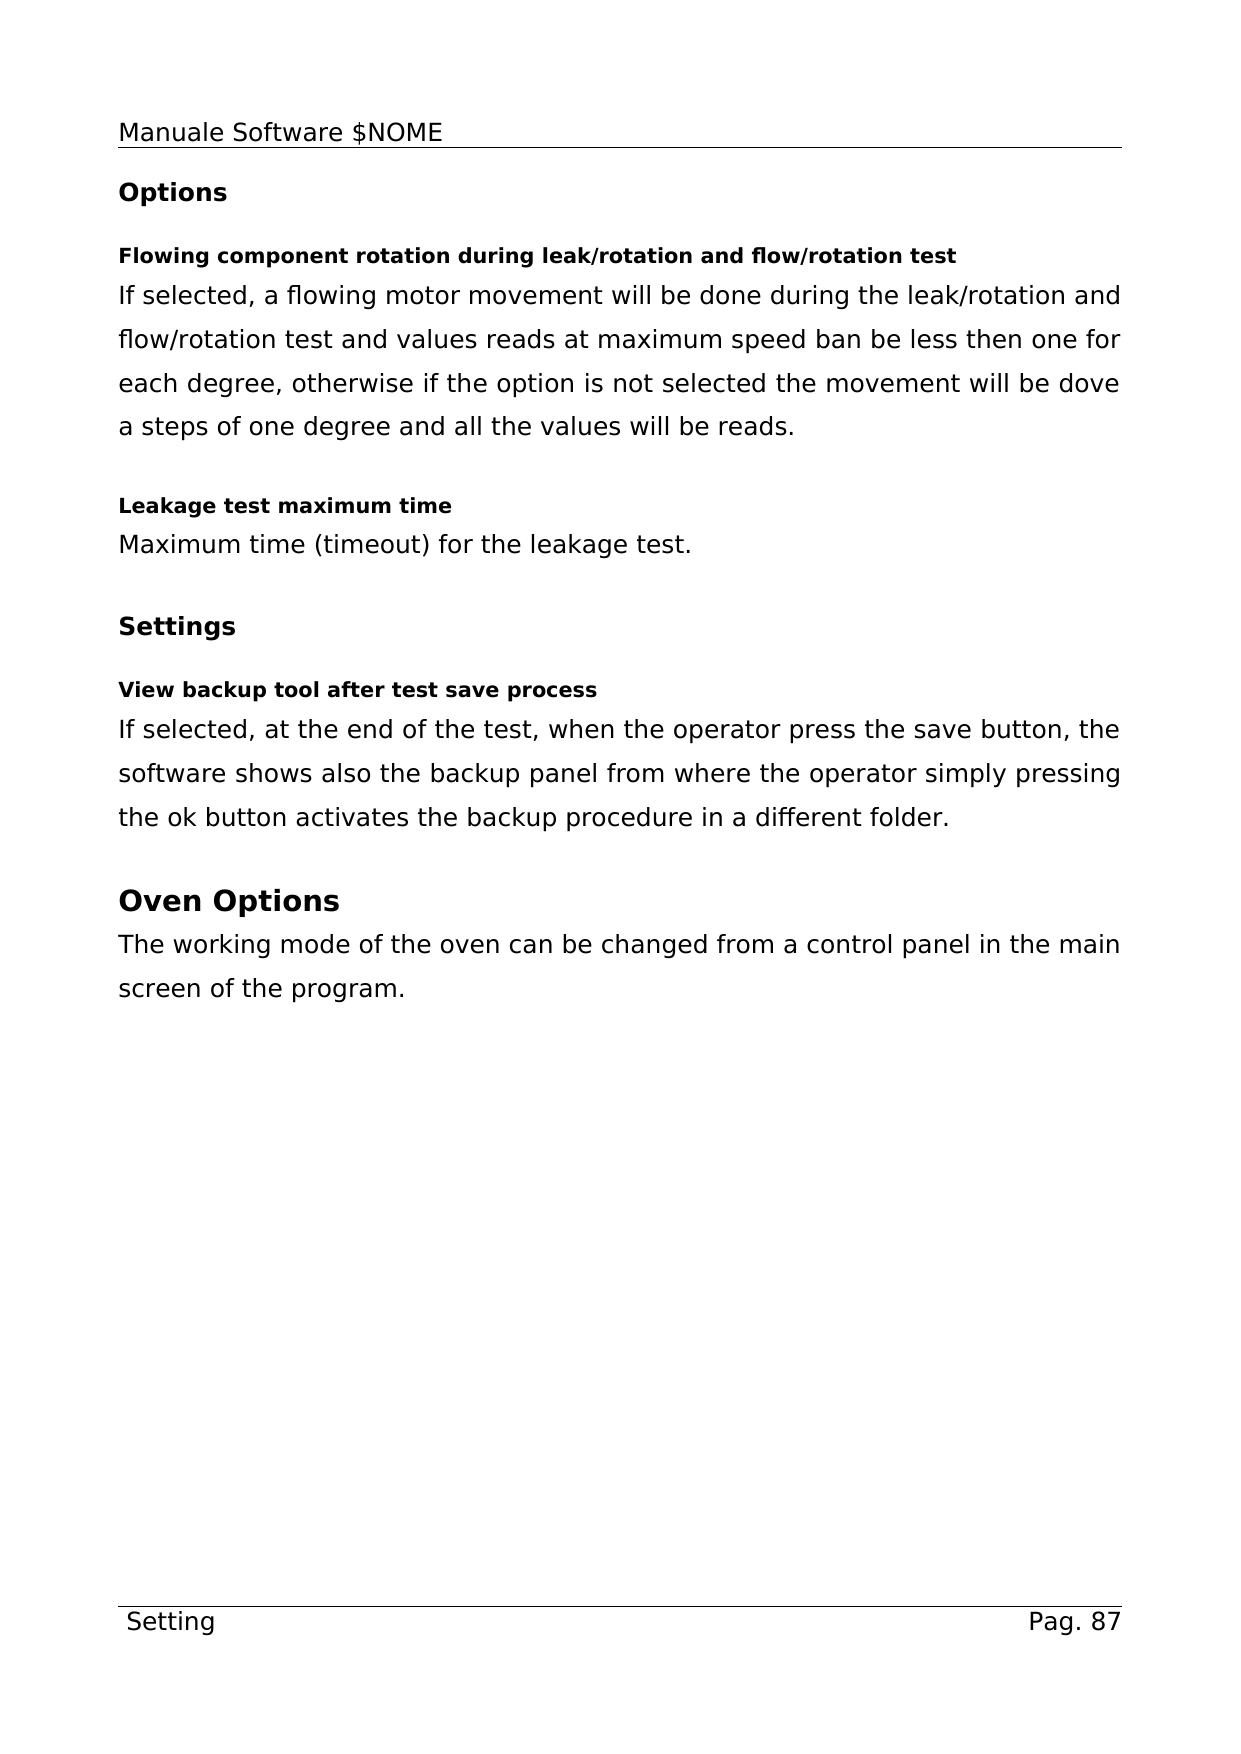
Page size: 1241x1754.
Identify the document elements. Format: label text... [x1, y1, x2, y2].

subtitle Oven Options [118, 884, 1122, 918]
subtitle View backup tool after test save process [118, 678, 1122, 703]
subtitle Flowing component rotation during leak/rotation and flow/rotation test [118, 244, 1122, 269]
subtitle Leakage test maximum time [118, 494, 1122, 518]
text If selected, at the end of the test, when the operator press the save button, the software shows also the backup panel from where the operator simply pressing the ok button activates the backup procedure in a different folder. [118, 715, 1122, 832]
text The working mode of the oven can be changed from a control panel in the main screen of the program. [118, 930, 1122, 1003]
text Maximum time (timeout) for the leakage test. [118, 531, 1122, 560]
subtitle Settings [118, 612, 1122, 641]
text If selected, a flowing motor movement will be done during the leak/rotation and flow/rotation test and values reads at maximum speed ban be less then one for each degree, otherwise if the option is not selected the movement will be dove a steps of one degree and all the values will be reads. [118, 281, 1122, 442]
subtitle Options [118, 178, 1122, 207]
